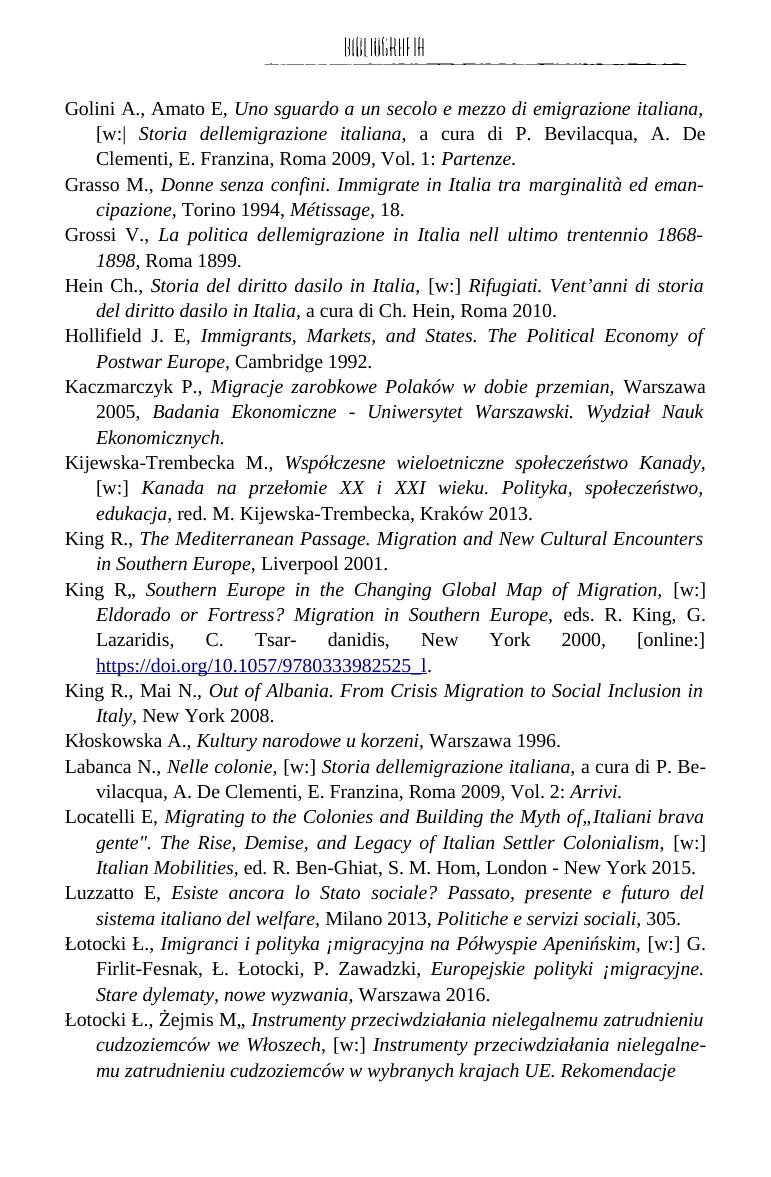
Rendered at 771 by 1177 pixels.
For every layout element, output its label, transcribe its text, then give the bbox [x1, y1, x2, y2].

picture [264, 37, 686, 65]
text Golini A., Amato E, Uno sguardo a un secolo e mezzo di emigrazione italiana, [w:| Storia dellemigrazione italiana, a cura di P. Bevilacqua, A. De Clementi, E. Franzina, Roma 2009, Vol. 1: Partenze. [64, 97, 706, 170]
text King R., The Mediterranean Passage. Migration and New Cultural Encounters in Southern Europe, Liverpool 2001. [64, 527, 706, 575]
text Hollifield J. E, Immigrants, Markets, and States. The Political Economy of Postwar Europe, Cambridge 1992. [64, 324, 706, 373]
text Locatelli E, Migrating to the Colonies and Building the Myth of„Italiani brava gente". The Rise, Demise, and Legacy of Italian Settler Colonialism, [w:] Italian Mobilities, ed. R. Ben-Ghiat, S. M. Hom, London - New York 2015. [64, 805, 706, 879]
text Hein Ch., Storia del diritto dasilo in Italia, [w:] Rifugiati. Vent’anni di storia del diritto dasilo in Italia, a cura di Ch. Hein, Roma 2010. [64, 274, 706, 322]
text Labanca N., Nelle colonie, [w:] Storia dellemigrazione italiana, a cura di P. Be­vilacqua, A. De Clementi, E. Franzina, Roma 2009, Vol. 2: Arrivi. [64, 755, 706, 803]
text Luzzatto E, Esiste ancora lo Stato sociale? Passato, presente e futuro del sistema italiano del welfare, Milano 2013, Politiche e servizi sociali, 305. [64, 881, 706, 929]
text Łotocki Ł., Imigranci i polityka ¡migracyjna na Półwyspie Apenińskim, [w:] G. Firlit-Fesnak, Ł. Łotocki, P. Zawadzki, Europejskie polityki ¡migracyjne. Stare dylematy, nowe wyzwania, Warszawa 2016. [64, 932, 706, 1005]
text Kłoskowska A., Kultury narodowe u korzeni, Warszawa 1996. [64, 729, 706, 752]
text Łotocki Ł., Żejmis M„ Instrumenty przeciwdziałania nielegalnemu zatrudnieniu cudzoziemców we Włoszech, [w:] Instrumenty przeciwdziałania nielegalne­mu zatrudnieniu cudzoziemców w wybranych krajach UE. Rekomendacje [64, 1008, 706, 1081]
text Kijewska-Trembecka M., Współczesne wieloetniczne społeczeństwo Kanady, [w:] Kanada na przełomie XX i XXI wieku. Polityka, społeczeństwo, edukacja, red. M. Kijewska-Trembecka, Kraków 2013. [64, 451, 706, 524]
text Grossi V., La politica dellemigrazione in Italia nell ultimo trentennio 1868-1898, Roma 1899. [64, 223, 706, 271]
text King R„ Southern Europe in the Changing Global Map of Migration, [w:] Eldorado or Fortress? Migration in Southern Europe, eds. R. King, G. Lazaridis, C. Tsar- danidis, New York 2000, [online:] https://doi.org/10.1057/9780333982525_l. [64, 578, 706, 676]
text King R., Mai N., Out of Albania. From Crisis Migration to Social Inclusion in Italy, New York 2008. [64, 679, 706, 727]
text Kaczmarczyk P., Migracje zarobkowe Polaków w dobie przemian, Warszawa 2005, Badania Ekonomiczne - Uniwersytet Warszawski. Wydział Nauk Ekonomicznych. [64, 375, 706, 448]
text Grasso M., Donne senza confini. Immigrate in Italia tra marginalità ed eman- cipazione, Torino 1994, Métissage, 18. [64, 173, 706, 221]
